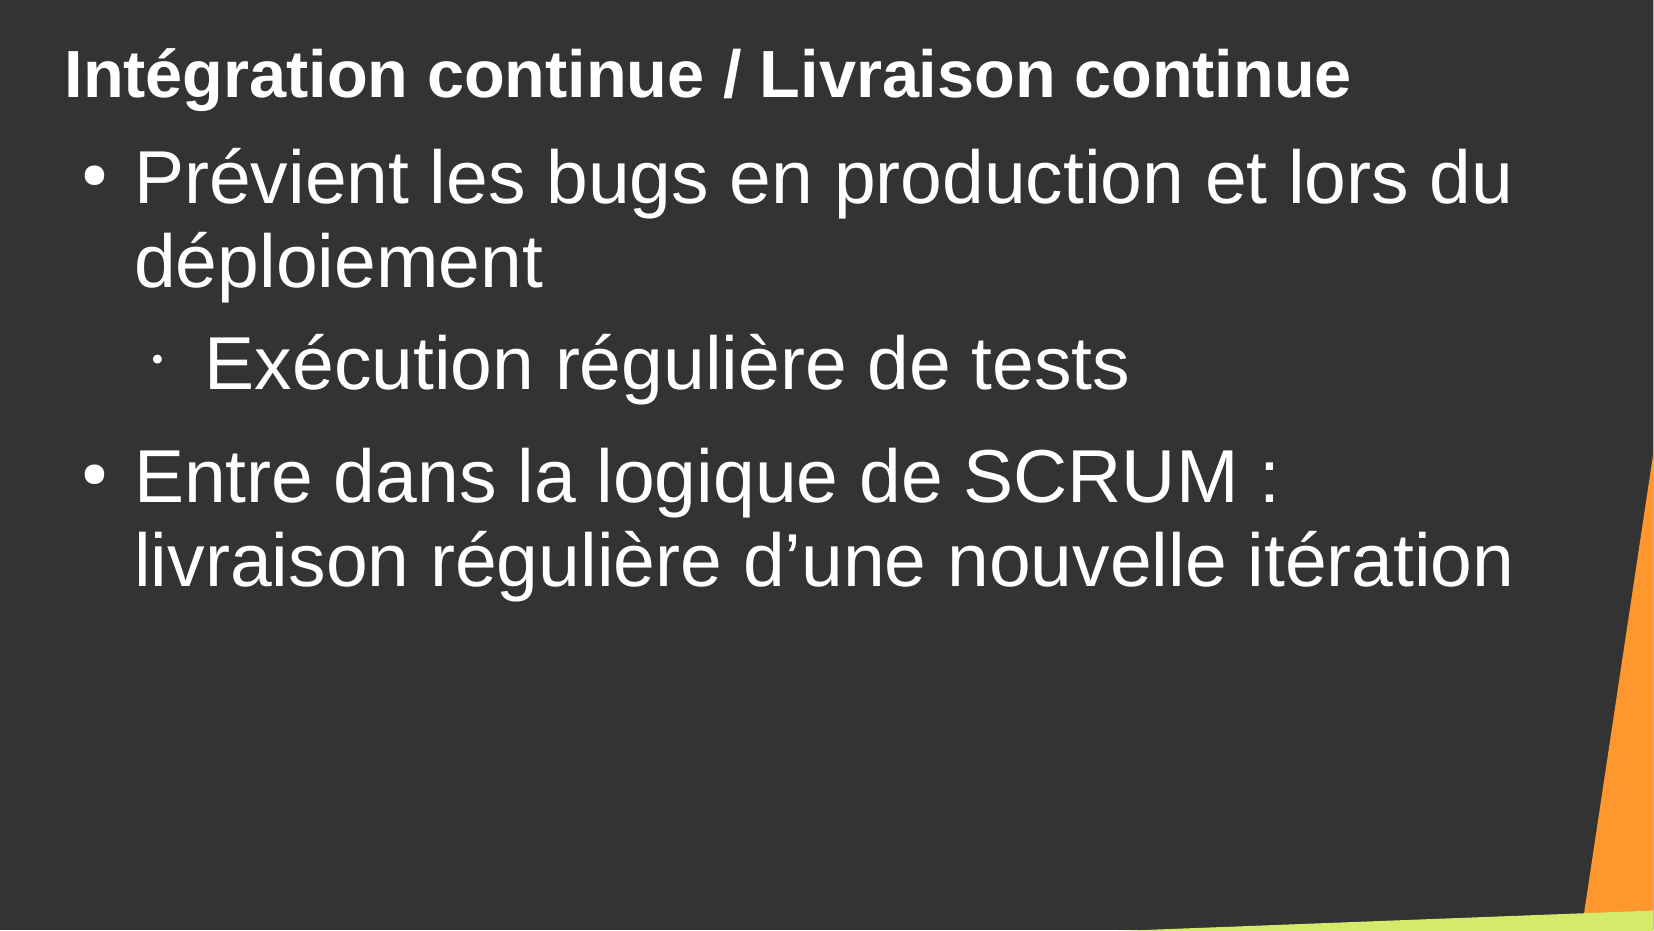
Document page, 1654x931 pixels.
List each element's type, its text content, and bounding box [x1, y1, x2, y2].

list Prévient les bugs en production et lors du déploiement Exécution régulière de tests Entre dans la logique de SCRUM : livraison régulière d’une nouvelle itération [63, 135, 1542, 674]
title Intégration continue / Livraison continue [64, 37, 1388, 115]
text_box [1118, 448, 1654, 931]
